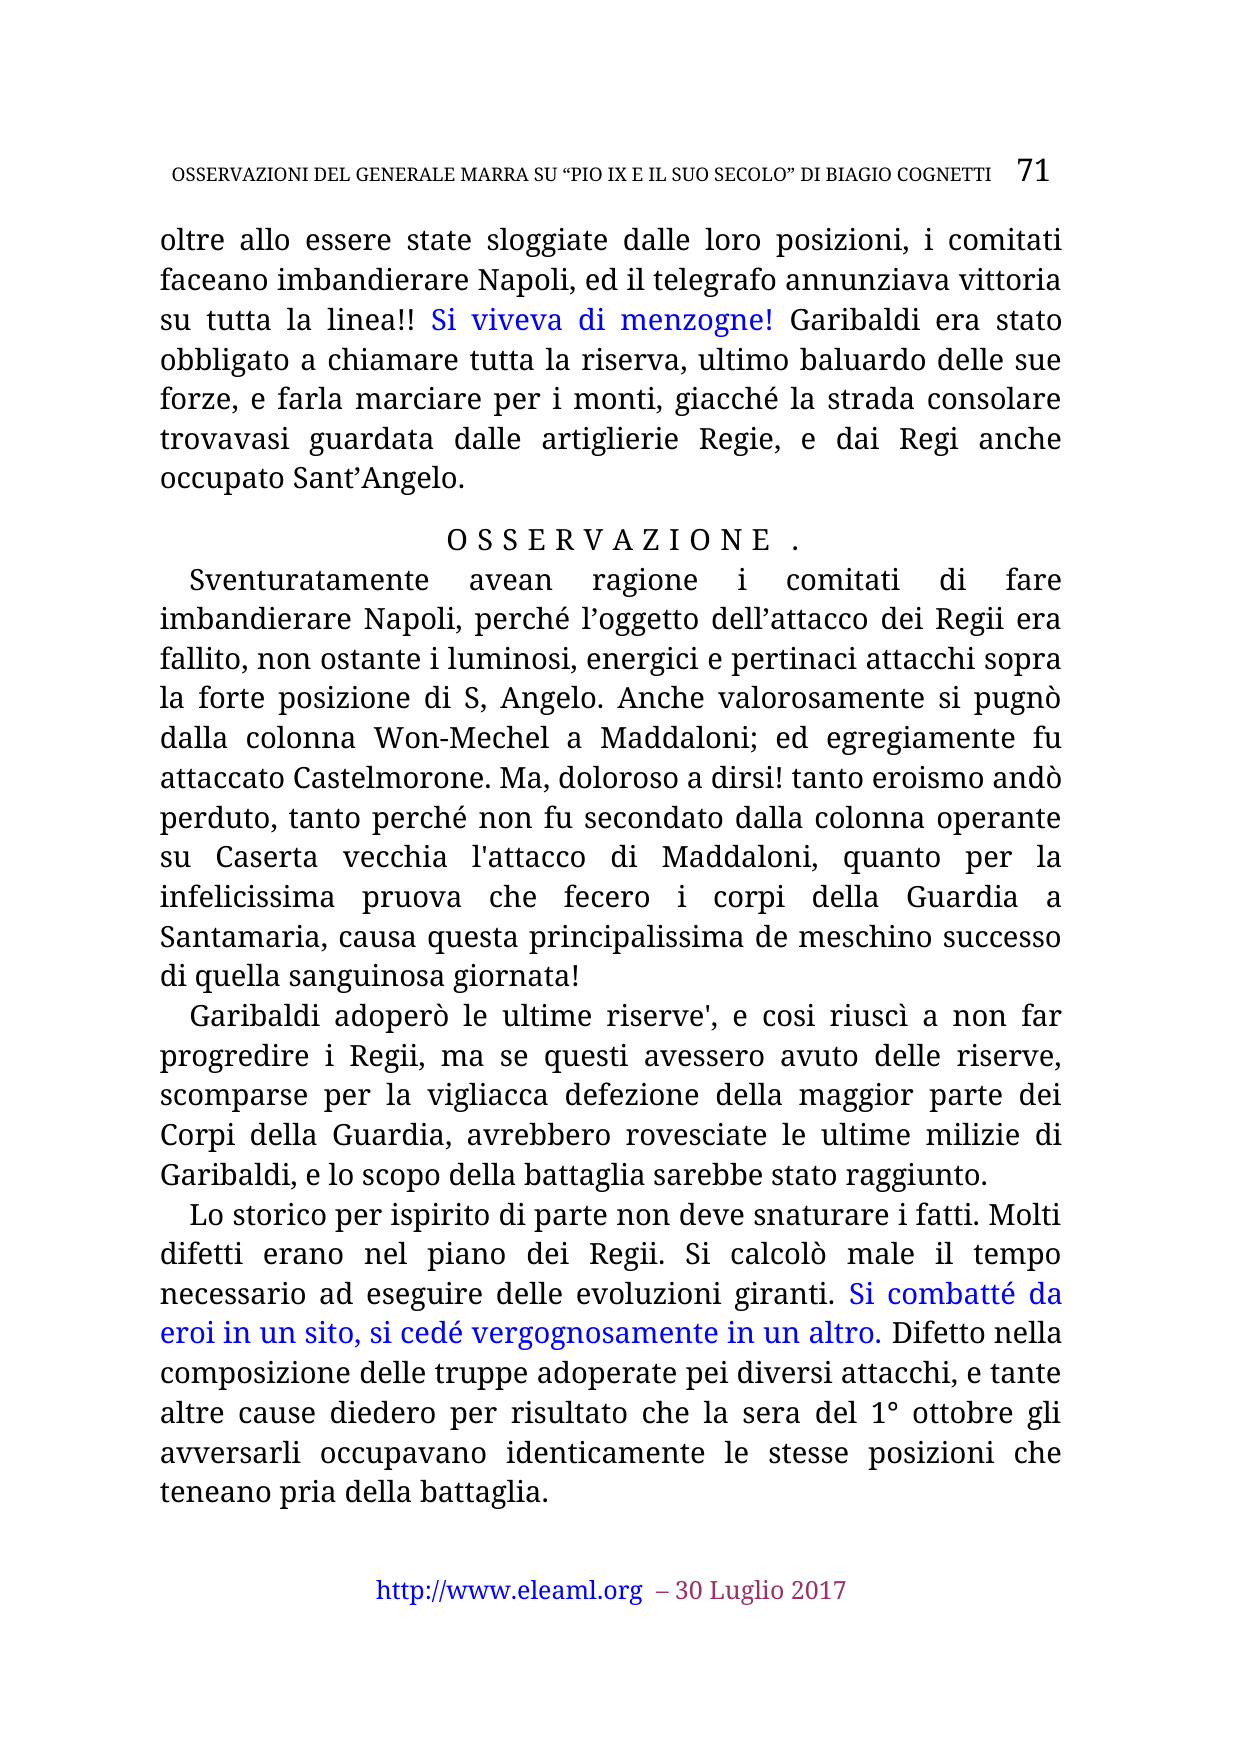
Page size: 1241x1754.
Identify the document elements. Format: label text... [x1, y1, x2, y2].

text Garibaldi adoperò le ultime riserve', e cosi riuscì a non far progredire i Regii, ma se questi avessero avuto delle riserve, scomparse per la vigliacca defezione della maggior parte dei Corpi della Guardia, avrebbero rovesciate le ultime milizie di Garibaldi, e lo scopo della battaglia sarebbe stato raggiunto. [159, 995, 1063, 1194]
text OSSERVAZIONE . [159, 519, 1063, 559]
text Sventuratamente avean ragione i comitati di fare imbandierare Napoli, perché l’oggetto dell’attacco dei Regii era fallito, non ostante i luminosi, energici e pertinaci attacchi sopra la forte posizione di S, Angelo. Anche valorosamente si pugnò dalla colonna Won-Mechel a Maddaloni; ed egregiamente fu attaccato Castelmorone. Ma, doloroso a dirsi! tanto eroismo andò perduto, tanto perché non fu secondato dalla colonna operante su Caserta vecchia l'attacco di Maddaloni, quanto per la infelicissima pruova che fecero i corpi della Guardia a Santamaria, causa questa principalissima de meschino successo di quella sanguinosa giornata! [159, 559, 1063, 995]
text Lo storico per ispirito di parte non deve snaturare i fatti. Molti difetti erano nel piano dei Regii. Si calcolò male il tempo necessario ad eseguire delle evoluzioni giranti. Si combatté da eroi in un sito, si cedé vergognosamente in un altro. Difetto nella composizione delle truppe adoperate pei diversi attacchi, e tante altre cause diedero per risultato che la sera del 1° ottobre gli avversarli occupavano identicamente le stesse posizioni che teneano pria della battaglia. [159, 1194, 1063, 1511]
text oltre allo essere state sloggiate dalle loro posizioni, i comitati faceano imbandierare Napoli, ed il telegrafo annunziava vittoria su tutta la linea!! Si viveva di menzogne! Garibaldi era stato obbligato a chiamare tutta la riserva, ultimo baluardo delle sue forze, e farla marciare per i monti, giacché la strada consolare trovavasi guardata dalle artiglierie Regie, e dai Regi anche occupato Sant’Angelo. [159, 220, 1063, 497]
